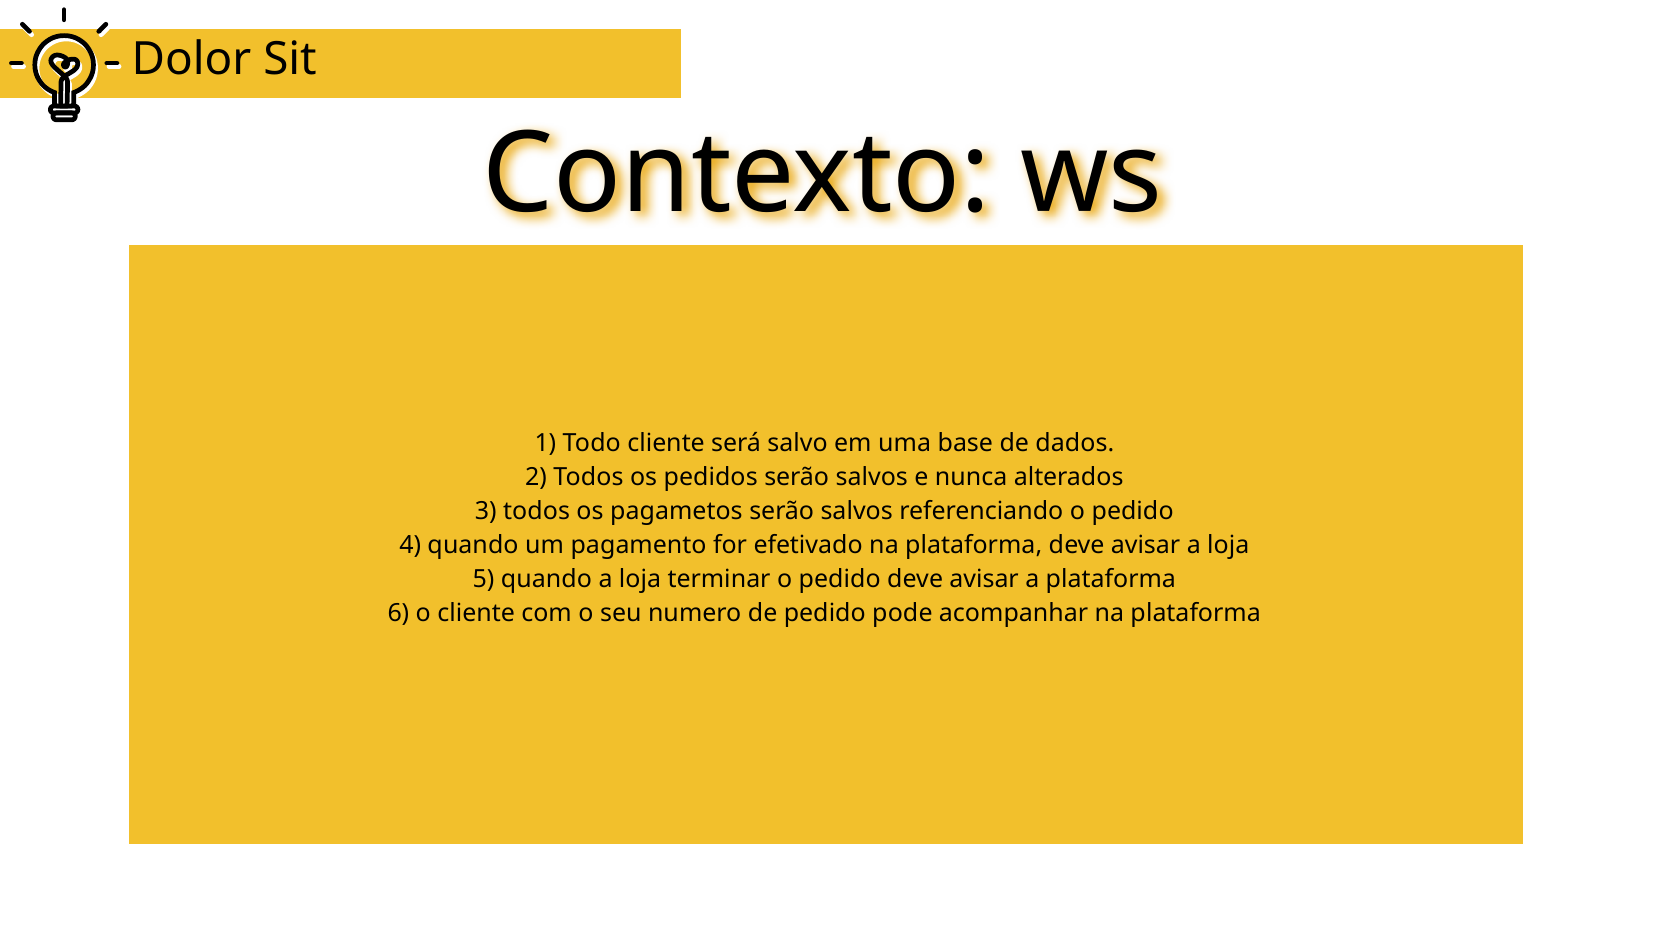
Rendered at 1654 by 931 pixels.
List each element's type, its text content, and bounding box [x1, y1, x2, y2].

title Contexto: ws [265, 88, 1381, 248]
text_box 1) Todo cliente será salvo em uma base de dados. 2) Todos os pedidos serão salvos e nunca alterados 3) todos os pagametos serão salvos referenciando o pedido 4) quando um pagamento for efetivado na plataforma, deve avisar a loja 5) quando a loja terminar o pedido deve avisar a plataforma 6) o cliente com o seu numero de pedido pode acompanhar na plataforma [150, 262, 1501, 826]
title Dolor Sit [131, 16, 578, 97]
